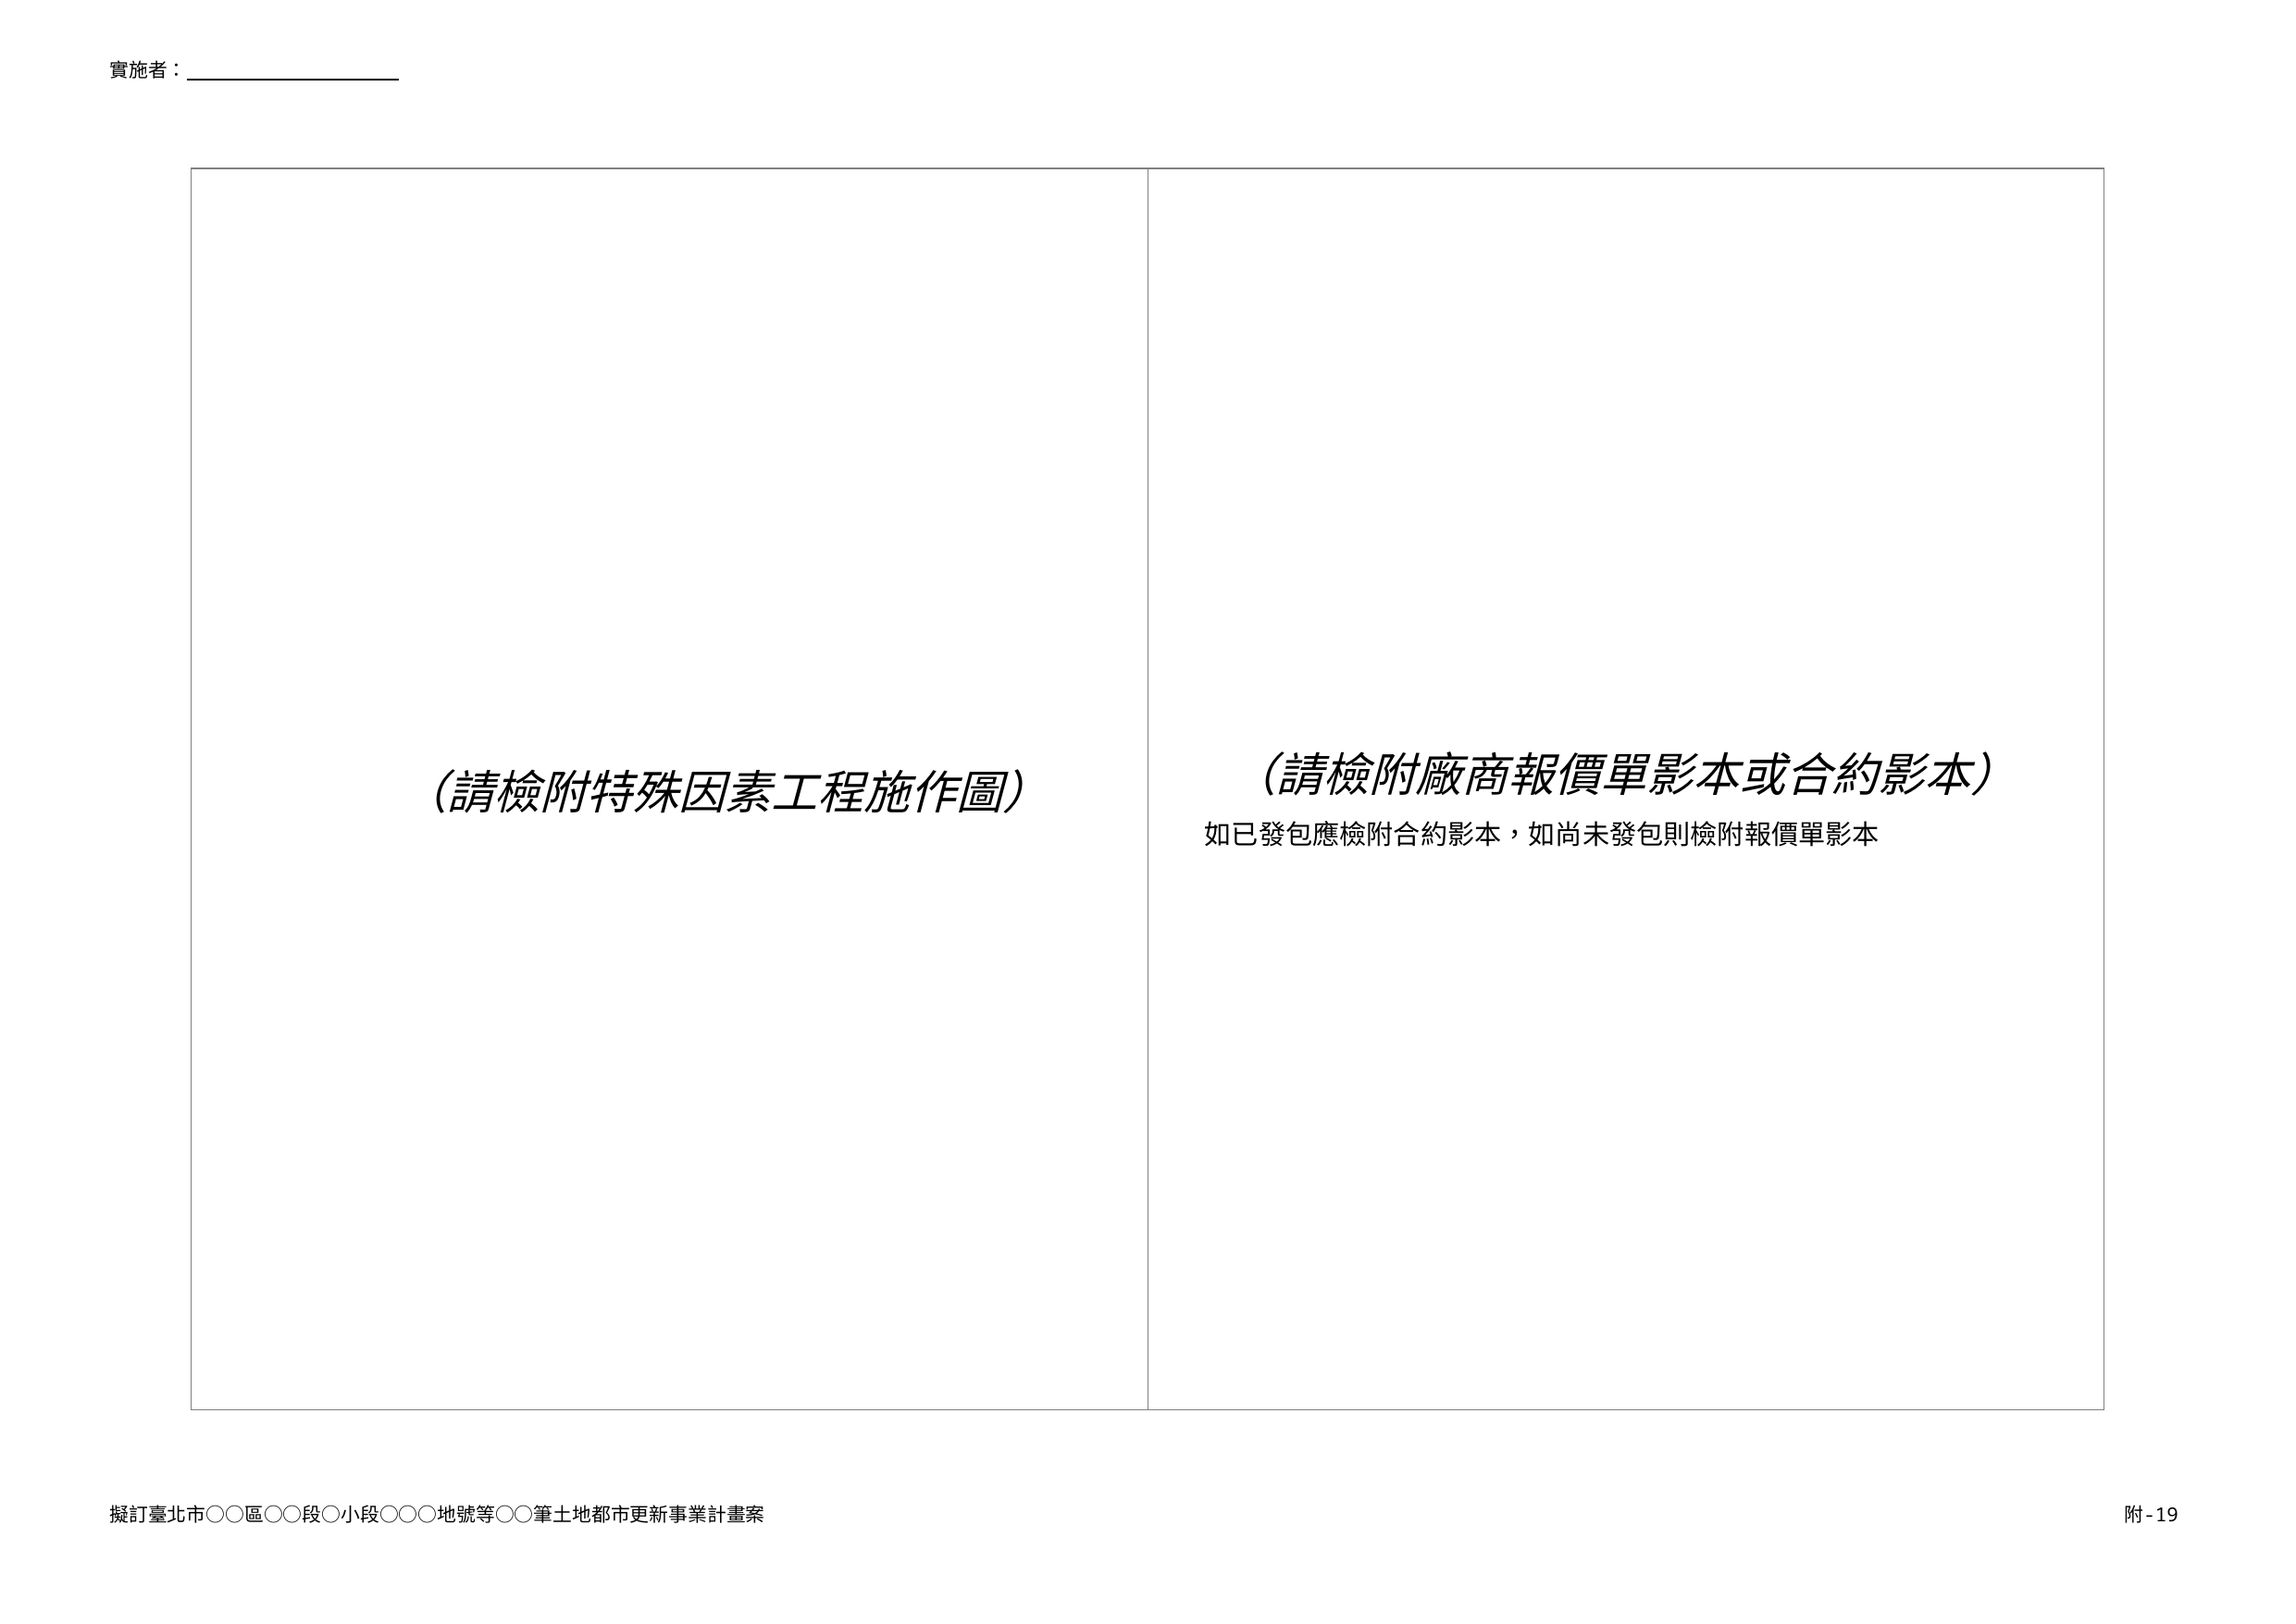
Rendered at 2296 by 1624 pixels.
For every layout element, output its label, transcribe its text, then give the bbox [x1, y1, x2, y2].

table_header （請檢附特殊因素工程施作圖） [192, 169, 1148, 1409]
table_header （請檢附廠商報價單影本或合約影本） 如已發包應檢附合約影本，如尚未發包則檢附報價單影本 [1148, 169, 2104, 1409]
